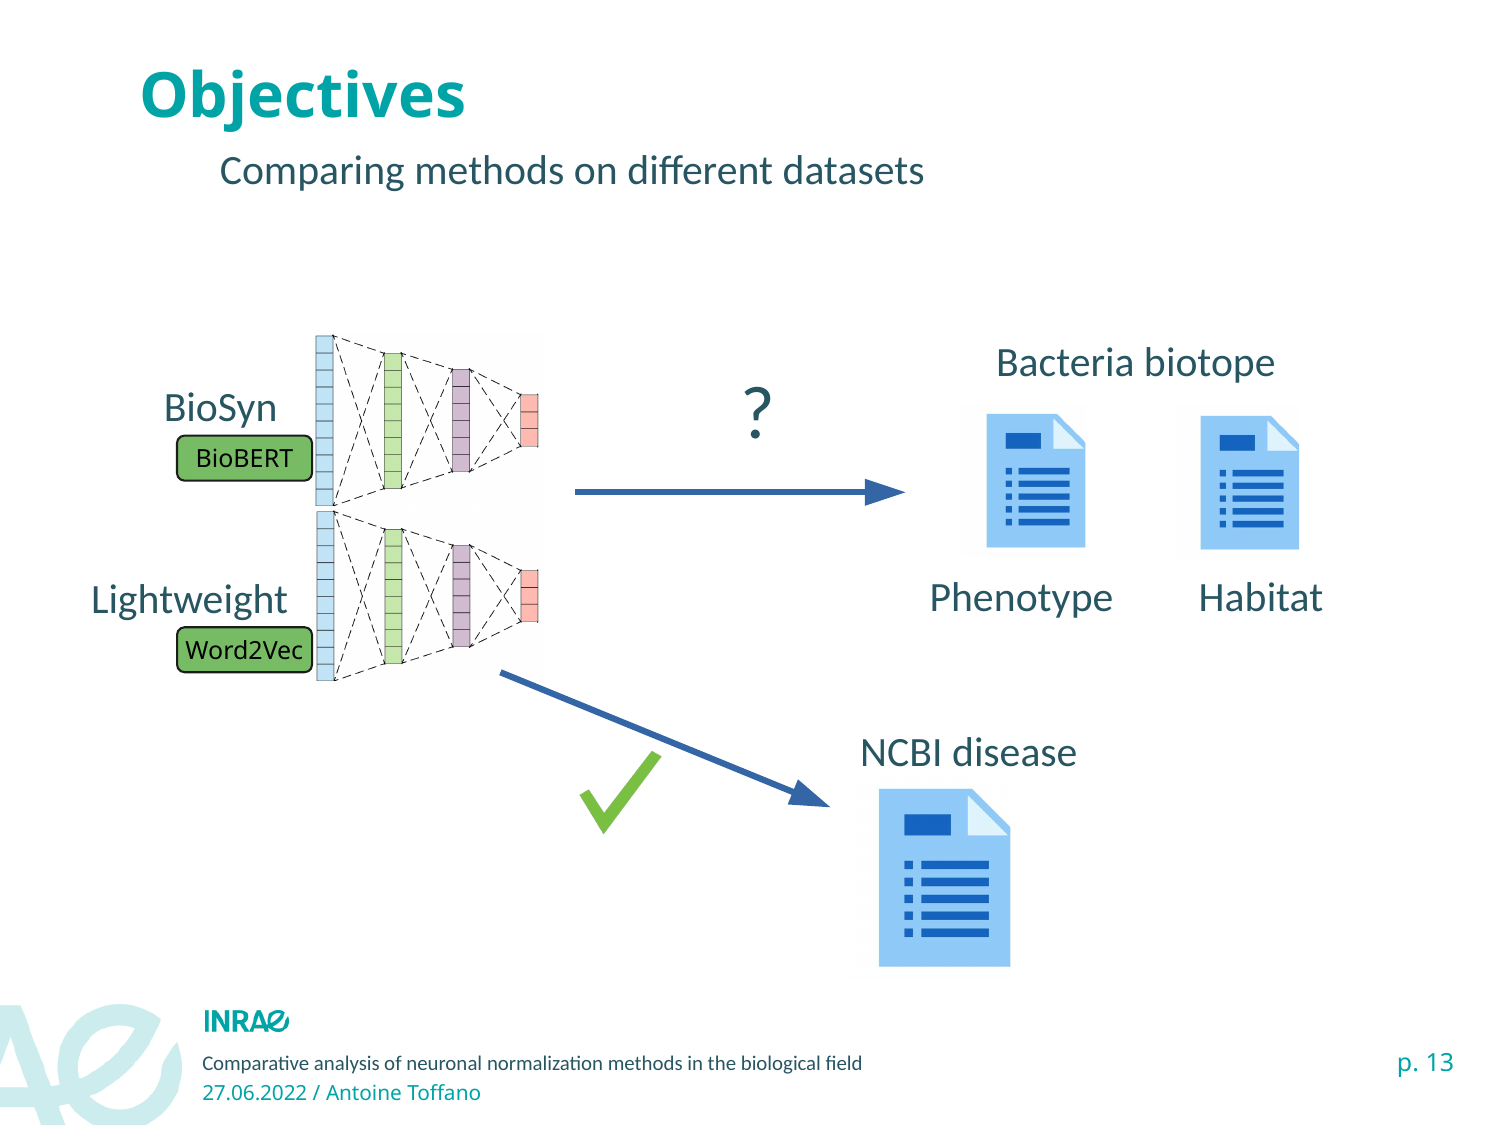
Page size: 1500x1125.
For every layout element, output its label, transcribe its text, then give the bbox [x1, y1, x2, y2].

picture [1175, 406, 1300, 559]
text_box Objectives [139, 24, 1396, 170]
picture [311, 331, 546, 683]
text_box BioBERT [176, 435, 313, 481]
picture [0, 996, 328, 1125]
text_box Phenotype Habitat [905, 562, 1356, 723]
picture [575, 747, 666, 838]
text_box Bacteria biotope [981, 327, 1432, 488]
text_box Lightweight [76, 564, 386, 677]
text_box NCBI disease [845, 717, 1161, 878]
text_box BioSyn [149, 372, 311, 436]
picture [961, 404, 1086, 557]
picture [845, 878, 1011, 979]
text_box ? [725, 375, 785, 478]
text_box Word2Vec [177, 627, 313, 673]
text_box Comparing methods on different datasets [205, 140, 1396, 253]
